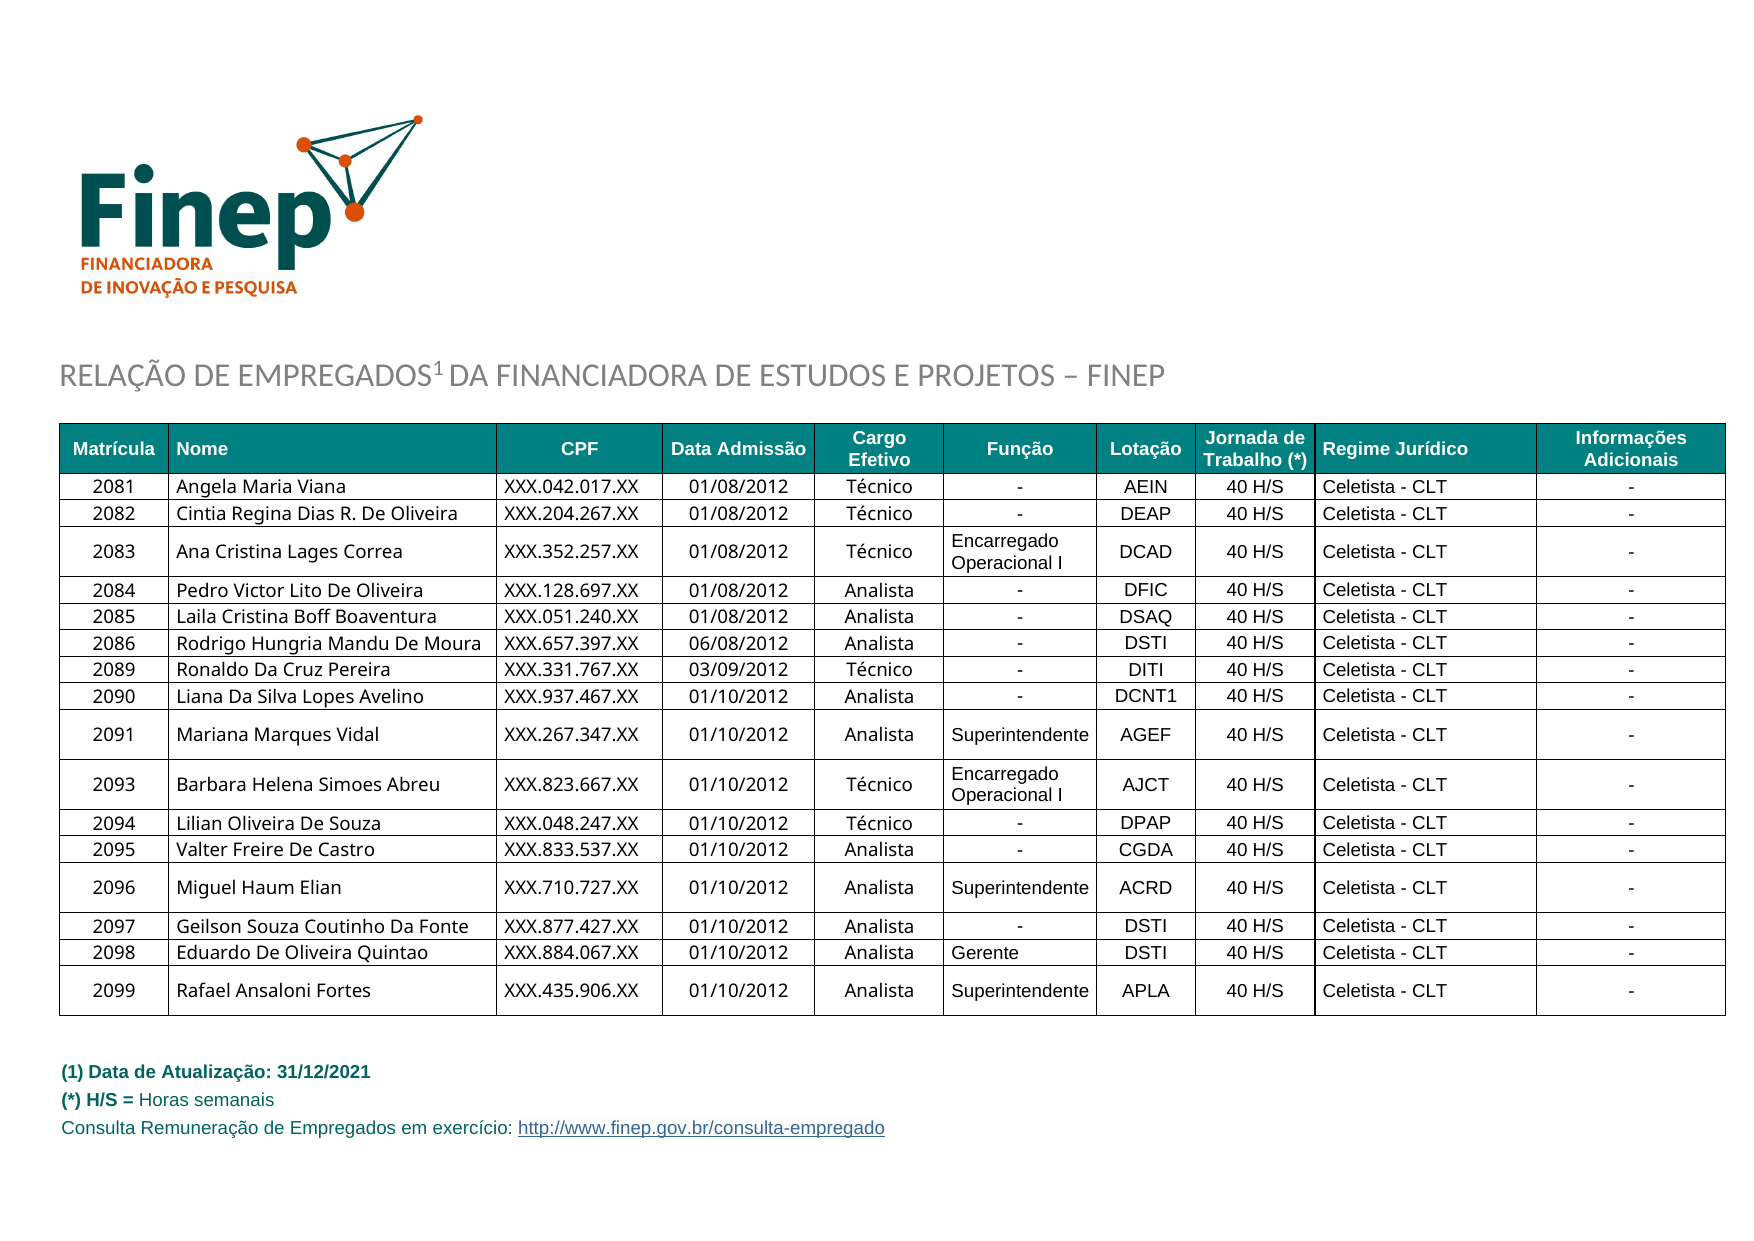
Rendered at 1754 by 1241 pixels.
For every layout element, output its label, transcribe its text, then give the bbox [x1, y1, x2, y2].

table_cell - [1537, 474, 1725, 499]
table_cell 40 H/S [1196, 863, 1314, 912]
table_cell 01/10/2012 [663, 913, 814, 938]
table_cell 2083 [60, 527, 168, 576]
table_cell XXX.331.767.XX [497, 657, 662, 682]
table_cell 40 H/S [1196, 810, 1314, 835]
table_cell - [1537, 760, 1725, 809]
table_cell Eduardo De Oliveira Quintao [169, 940, 496, 965]
table_cell Analista [815, 577, 943, 602]
table_cell Técnico [815, 810, 943, 835]
table_cell XXX.823.667.XX [497, 760, 662, 809]
table_cell Superintendente [944, 966, 1096, 1015]
table_header Regime Jurídico [1316, 424, 1536, 473]
table_cell XXX.048.247.XX [497, 810, 662, 835]
table_cell - [1537, 657, 1725, 682]
table_cell XXX.657.397.XX [497, 630, 662, 656]
table_cell XXX.204.267.XX [497, 500, 662, 526]
table_header Data Admissão [663, 424, 814, 473]
table_cell DSTI [1097, 940, 1195, 965]
table_cell ACRD [1097, 863, 1195, 912]
table_cell Analista [815, 966, 943, 1015]
table_cell Celetista - CLT [1316, 760, 1536, 809]
table_cell 40 H/S [1196, 913, 1314, 938]
table_cell Ronaldo Da Cruz Pereira [169, 657, 496, 682]
table_cell 40 H/S [1196, 657, 1314, 682]
table_cell 2090 [60, 683, 168, 709]
table_cell 40 H/S [1196, 940, 1314, 965]
table_cell Celetista - CLT [1316, 940, 1536, 965]
table_cell - [944, 683, 1096, 709]
table_cell 01/10/2012 [663, 966, 814, 1015]
table_cell 2094 [60, 810, 168, 835]
table_cell Celetista - CLT [1316, 913, 1536, 938]
table_header Lotação [1097, 424, 1195, 473]
table_cell Celetista - CLT [1316, 604, 1536, 629]
table_cell - [1537, 836, 1725, 862]
table_cell AGEF [1097, 710, 1195, 759]
table_cell 2096 [60, 863, 168, 912]
table_header CPF [497, 424, 662, 473]
table_cell 01/08/2012 [663, 474, 814, 499]
table_cell 01/10/2012 [663, 810, 814, 835]
table_cell Ana Cristina Lages Correa [169, 527, 496, 576]
table_cell - [944, 474, 1096, 499]
table_cell 01/08/2012 [663, 527, 814, 576]
table_cell XXX.042.017.XX [497, 474, 662, 499]
table_cell XXX.051.240.XX [497, 604, 662, 629]
table_cell - [1537, 683, 1725, 709]
table_cell 2089 [60, 657, 168, 682]
table_cell Analista [815, 710, 943, 759]
table_cell APLA [1097, 966, 1195, 1015]
table_cell - [944, 810, 1096, 835]
table_cell 2084 [60, 577, 168, 602]
table_cell - [1537, 577, 1725, 602]
table_cell Analista [815, 940, 943, 965]
table_cell Analista [815, 863, 943, 912]
table_cell 40 H/S [1196, 527, 1314, 576]
table_cell Geilson Souza Coutinho Da Fonte [169, 913, 496, 938]
table_cell Analista [815, 913, 943, 938]
table_cell AJCT [1097, 760, 1195, 809]
table_cell Encarregado Operacional I [944, 760, 1096, 809]
table_cell 2085 [60, 604, 168, 629]
table_cell AEIN [1097, 474, 1195, 499]
table_cell 2095 [60, 836, 168, 862]
table_cell Celetista - CLT [1316, 527, 1536, 576]
table_cell 01/10/2012 [663, 683, 814, 709]
table_cell 01/10/2012 [663, 710, 814, 759]
table_cell XXX.884.067.XX [497, 940, 662, 965]
table_cell - [944, 836, 1096, 862]
table_cell 40 H/S [1196, 836, 1314, 862]
table_cell 40 H/S [1196, 760, 1314, 809]
table_cell 2093 [60, 760, 168, 809]
table_cell XXX.267.347.XX [497, 710, 662, 759]
table_cell 01/10/2012 [663, 760, 814, 809]
table_cell Celetista - CLT [1316, 836, 1536, 862]
table_cell XXX.128.697.XX [497, 577, 662, 602]
table_cell Valter Freire De Castro [169, 836, 496, 862]
table_cell Analista [815, 836, 943, 862]
table_cell - [1537, 500, 1725, 526]
table_cell - [1537, 966, 1725, 1015]
table_cell - [1537, 863, 1725, 912]
table_cell Laila Cristina Boff Boaventura [169, 604, 496, 629]
table_cell 40 H/S [1196, 500, 1314, 526]
table_cell Encarregado Operacional I [944, 527, 1096, 576]
table_cell - [1537, 710, 1725, 759]
table_cell - [1537, 940, 1725, 965]
table_cell 40 H/S [1196, 604, 1314, 629]
table_cell Técnico [815, 500, 943, 526]
table_cell Celetista - CLT [1316, 966, 1536, 1015]
table_cell - [944, 657, 1096, 682]
table_cell DCNT1 [1097, 683, 1195, 709]
table_cell 01/10/2012 [663, 940, 814, 965]
table_cell Celetista - CLT [1316, 657, 1536, 682]
table_cell XXX.937.467.XX [497, 683, 662, 709]
table_cell Superintendente [944, 863, 1096, 912]
table_cell 2082 [60, 500, 168, 526]
table_cell Analista [815, 683, 943, 709]
table_cell Celetista - CLT [1316, 810, 1536, 835]
table_cell DEAP [1097, 500, 1195, 526]
table_cell Técnico [815, 474, 943, 499]
table_cell 01/10/2012 [663, 836, 814, 862]
table_cell Cintia Regina Dias R. De Oliveira [169, 500, 496, 526]
table_cell - [944, 577, 1096, 602]
table_cell DITI [1097, 657, 1195, 682]
table_cell - [944, 913, 1096, 938]
table_cell Gerente [944, 940, 1096, 965]
table_cell 40 H/S [1196, 630, 1314, 656]
table_cell Lilian Oliveira De Souza [169, 810, 496, 835]
table_cell 2097 [60, 913, 168, 938]
table_cell 06/08/2012 [663, 630, 814, 656]
table_cell Celetista - CLT [1316, 500, 1536, 526]
table_cell Celetista - CLT [1316, 683, 1536, 709]
table_cell Pedro Victor Lito De Oliveira [169, 577, 496, 602]
table_cell Celetista - CLT [1316, 630, 1536, 656]
table_cell Liana Da Silva Lopes Avelino [169, 683, 496, 709]
table_cell 01/08/2012 [663, 577, 814, 602]
table_cell 40 H/S [1196, 683, 1314, 709]
table_cell 40 H/S [1196, 577, 1314, 602]
table_cell Celetista - CLT [1316, 863, 1536, 912]
table_cell DSTI [1097, 913, 1195, 938]
table_cell 40 H/S [1196, 710, 1314, 759]
table_cell XXX.710.727.XX [497, 863, 662, 912]
table_cell - [1537, 810, 1725, 835]
table_cell 2081 [60, 474, 168, 499]
table_cell - [1537, 913, 1725, 938]
table_cell Técnico [815, 760, 943, 809]
table_cell - [1537, 630, 1725, 656]
table_cell DCAD [1097, 527, 1195, 576]
table_cell Angela Maria Viana [169, 474, 496, 499]
table_cell XXX.877.427.XX [497, 913, 662, 938]
table_cell Celetista - CLT [1316, 710, 1536, 759]
table_cell DSTI [1097, 630, 1195, 656]
table_cell Analista [815, 604, 943, 629]
table_cell Técnico [815, 527, 943, 576]
table_cell XXX.833.537.XX [497, 836, 662, 862]
table_cell 2086 [60, 630, 168, 656]
table_cell - [944, 630, 1096, 656]
table_cell 01/10/2012 [663, 863, 814, 912]
table_cell Técnico [815, 657, 943, 682]
table_cell 40 H/S [1196, 966, 1314, 1015]
table_header Cargo Efetivo [815, 424, 943, 473]
table_cell Celetista - CLT [1316, 577, 1536, 602]
table_cell - [1537, 527, 1725, 576]
table_cell DPAP [1097, 810, 1195, 835]
table_cell Rafael Ansaloni Fortes [169, 966, 496, 1015]
table_cell 40 H/S [1196, 474, 1314, 499]
table_cell CGDA [1097, 836, 1195, 862]
table_cell Barbara Helena Simoes Abreu [169, 760, 496, 809]
table_cell 01/08/2012 [663, 604, 814, 629]
table_header Função [944, 424, 1096, 473]
table_cell Rodrigo Hungria Mandu De Moura [169, 630, 496, 656]
table_cell Mariana Marques Vidal [169, 710, 496, 759]
table_header Matrícula [60, 424, 168, 473]
table_cell 2091 [60, 710, 168, 759]
table_cell 2098 [60, 940, 168, 965]
table_header Nome [169, 424, 496, 473]
table_cell XXX.435.906.XX [497, 966, 662, 1015]
table_header Informações Adicionais [1537, 424, 1725, 473]
table_cell Superintendente [944, 710, 1096, 759]
table_cell DFIC [1097, 577, 1195, 602]
table_header Jornada de Trabalho (*) [1196, 424, 1314, 473]
table_cell 01/08/2012 [663, 500, 814, 526]
table_cell Analista [815, 630, 943, 656]
table_cell Celetista - CLT [1316, 474, 1536, 499]
table_cell Miguel Haum Elian [169, 863, 496, 912]
table_cell - [944, 500, 1096, 526]
table_cell 03/09/2012 [663, 657, 814, 682]
table_cell - [944, 604, 1096, 629]
table_cell DSAQ [1097, 604, 1195, 629]
table_cell - [1537, 604, 1725, 629]
table_cell 2099 [60, 966, 168, 1015]
table_cell XXX.352.257.XX [497, 527, 662, 576]
